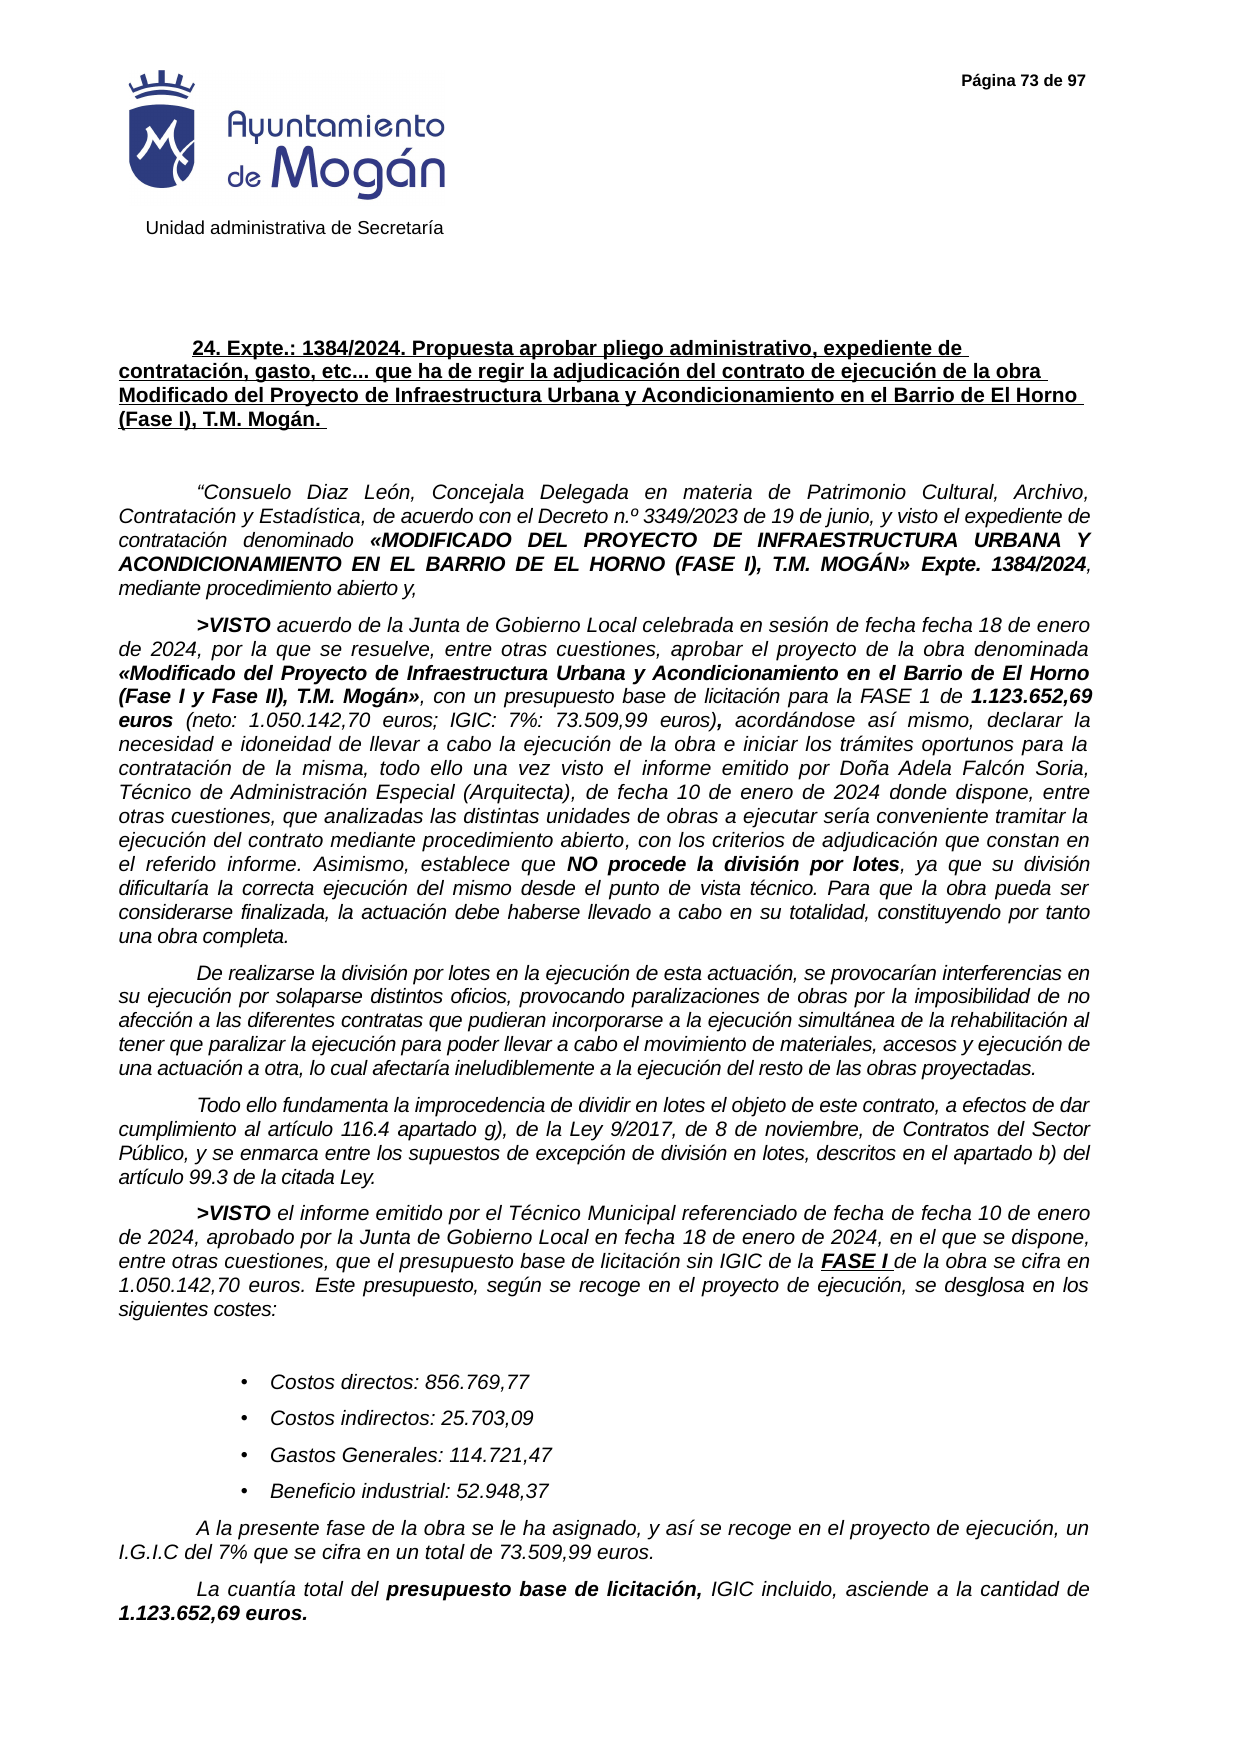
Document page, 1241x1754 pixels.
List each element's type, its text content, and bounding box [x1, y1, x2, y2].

list Beneficio industrial: 52.948,37 [162, 1479, 1092, 1503]
text A la presente fase de la obra se le ha asignado, y así se recoge en el proyecto de ejecución, un I.G.I.C del 7% que se cifra en un total de 73.509,99 euros. [118, 1516, 1092, 1564]
picture [128, 70, 445, 206]
text Todo ello fundamenta la improcedencia de dividir en lotes el objeto de este contrato, a efectos de dar cumplimiento al artículo 116.4 apartado g), de la Ley 9/2017, de 8 de noviembre, de Contratos del Sector Público, y se enmarca entre los supuestos de excepción de división en lotes, descritos en el apartado b) del artículo 99.3 de la citada Ley. [118, 1093, 1092, 1188]
text De realizarse la división por lotes en la ejecución de esta actuación, se provocarían interferencias en su ejecución por solaparse distintos oficios, provocando paralizaciones de obras por la imposibilidad de no afección a las diferentes contratas que pudieran incorporarse a la ejecución simultánea de la rehabilitación al tener que paralizar la ejecución para poder llevar a cabo el movimiento de materiales, accesos y ejecución de una actuación a otra, lo cual afectaría ineludiblemente a la ejecución del resto de las obras proyectadas. [118, 960, 1092, 1080]
list Costos indirectos: 25.703,09 [162, 1406, 1092, 1430]
list Costos directos: 856.769,77 [162, 1370, 1092, 1394]
text “Consuelo Diaz León, Concejala Delegada en materia de Patrimonio Cultural, Archivo, Contratación y Estadística, de acuerdo con el Decreto n.º 3349/2023 de 19 de junio, y visto el expediente de contratación denominado «MODIFICADO DEL PROYECTO DE INFRAESTRUCTURA URBANA Y ACONDICIONAMIENTO EN EL BARRIO DE EL HORNO (FASE I), T.M. MOGÁN» Expte. 1384/2024, mediante procedimiento abierto y, [118, 480, 1092, 600]
text 24. Expte.: 1384/2024. Propuesta aprobar pliego administrativo, expediente de contratación, gasto, etc... que ha de regir la adjudicación del contrato de ejecución de la obra Modificado del Proyecto de Infraestructura Urbana y Acondicionamiento en el Barrio de El Horno (Fase I), T.M. Mogán. [118, 335, 1092, 431]
list Gastos Generales: 114.721,47 [162, 1443, 1092, 1467]
text >VISTO acuerdo de la Junta de Gobierno Local celebrada en sesión de fecha fecha 18 de enero de 2024, por la que se resuelve, entre otras cuestiones, aprobar el proyecto de la obra denominada «Modificado del Proyecto de Infraestructura Urbana y Acondicionamiento en el Barrio de El Horno (Fase I y Fase II), T.M. Mogán», con un presupuesto base de licitación para la FASE 1 de 1.123.652,69 euros (neto: 1.050.142,70 euros; IGIC: 7%: 73.509,99 euros), acordándose así mismo, declarar la necesidad e idoneidad de llevar a cabo la ejecución de la obra e iniciar los trámites oportunos para la contratación de la misma, todo ello una vez visto el informe emitido por Doña Adela Falcón Soria, Técnico de Administración Especial (Arquitecta), de fecha 10 de enero de 2024 donde dispone, entre otras cuestiones, que analizadas las distintas unidades de obras a ejecutar sería conveniente tramitar la ejecución del contrato mediante procedimiento abierto, con los criterios de adjudicación que constan en el referido informe. Asimismo, establece que NO procede la división por lotes, ya que su división dificultaría la correcta ejecución del mismo desde el punto de vista técnico. Para que la obra pueda ser considerarse finalizada, la actuación debe haberse llevado a cabo en su totalidad, constituyendo por tanto una obra completa. [118, 612, 1092, 948]
text >VISTO el informe emitido por el Técnico Municipal referenciado de fecha de fecha 10 de enero de 2024, aprobado por la Junta de Gobierno Local en fecha 18 de enero de 2024, en el que se dispone, entre otras cuestiones, que el presupuesto base de licitación sin IGIC de la FASE I de la obra se cifra en 1.050.142,70 euros. Este presupuesto, según se recoge en el proyecto de ejecución, se desglosa en los siguientes costes: [118, 1201, 1092, 1321]
text La cuantía total del presupuesto base de licitación, IGIC incluido, asciende a la cantidad de 1.123.652,69 euros. [118, 1576, 1092, 1624]
